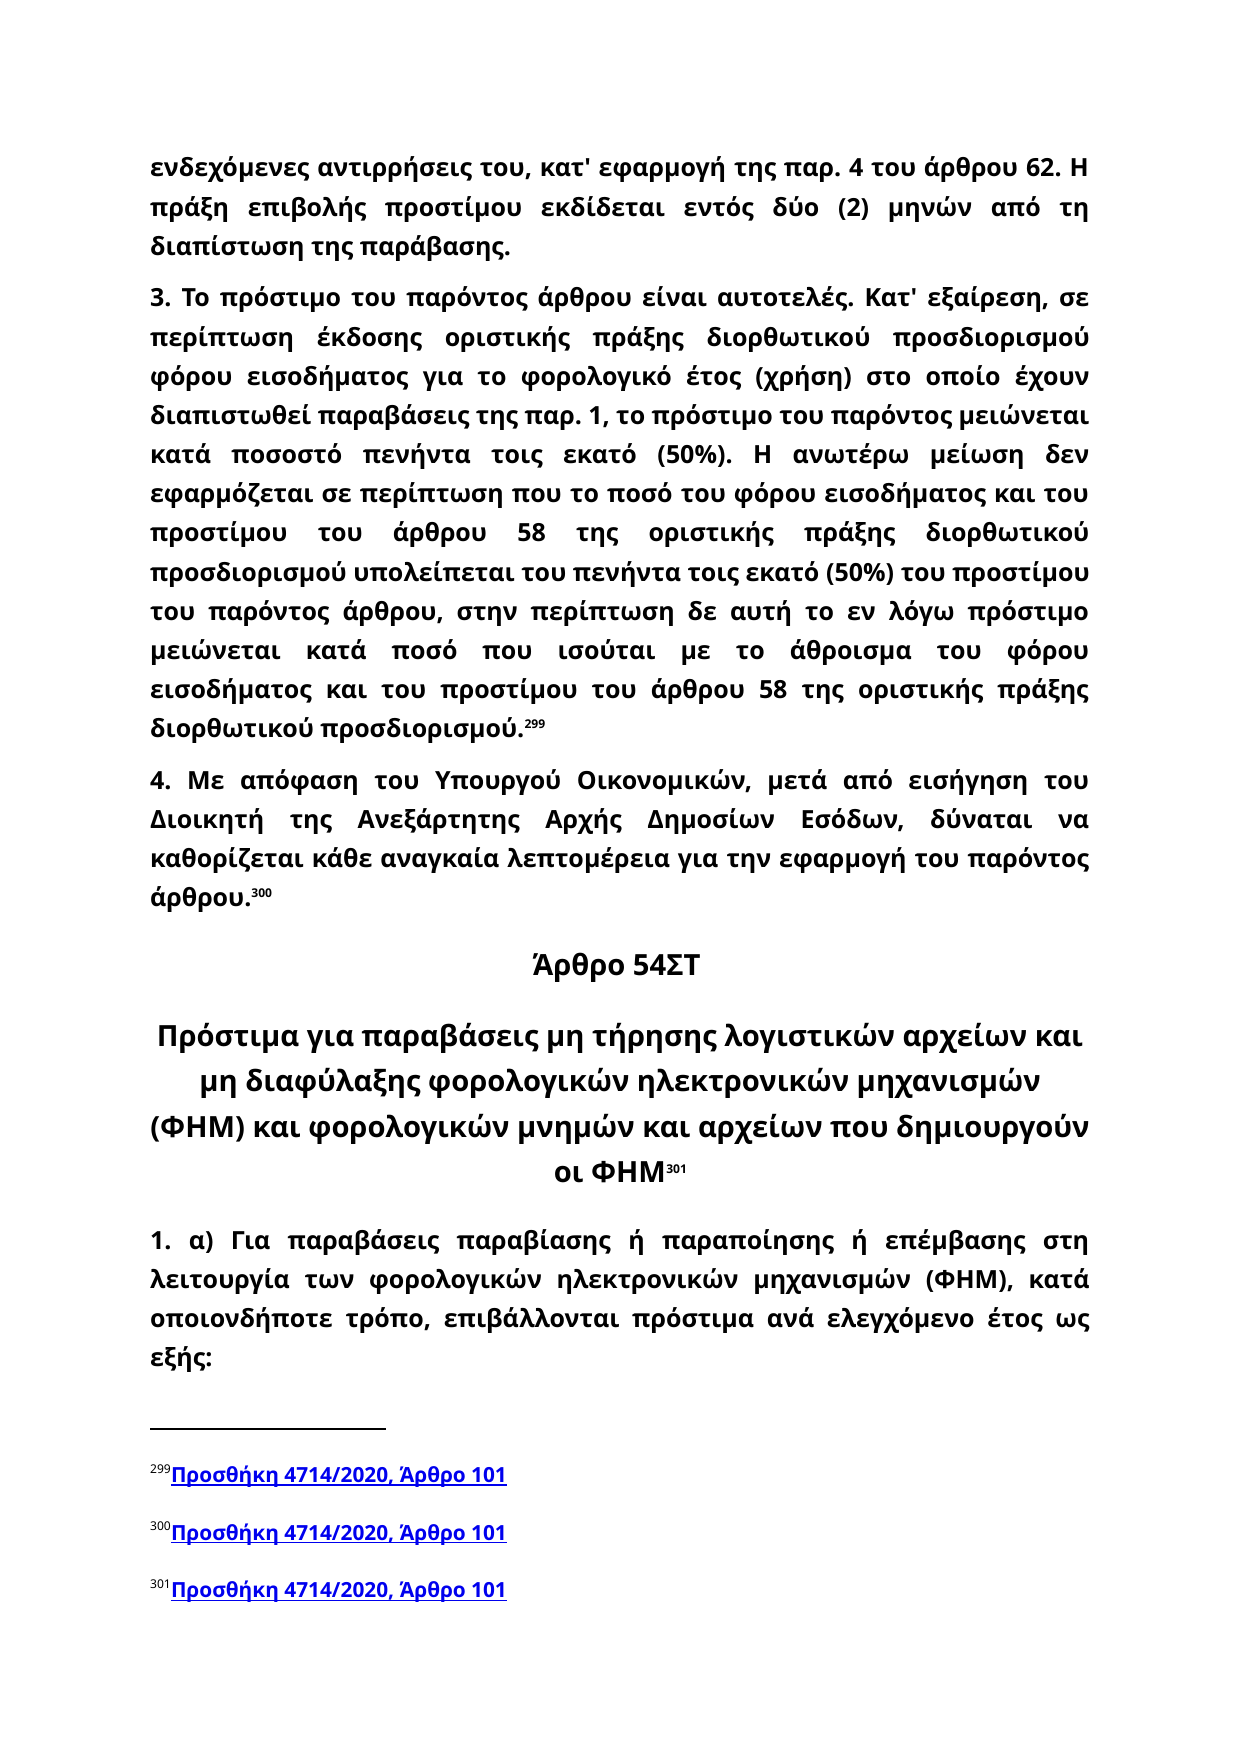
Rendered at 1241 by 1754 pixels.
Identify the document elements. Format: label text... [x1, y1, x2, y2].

text 1. α) Για παραβάσεις παραβίασης ή παραποίησης ή επέμβασης στη λειτουργία των φορολογικών ηλεκτρονικών μηχανισμών (ΦΗΜ), κατά οποιονδήποτε τρόπο, επιβάλλονται πρόστιμα ανά ελεγχόμενο έτος ως εξής: [150, 1222, 1090, 1374]
subtitle Άρθρο 54ΣΤ [150, 944, 1090, 984]
subtitle Πρόστιμα για παραβάσεις μη τήρησης λογιστικών αρχείων και μη διαφύλαξης φορολογικών ηλεκτρονικών μηχανισμών (ΦΗΜ) και φορολογικών μνημών και αρχείων που δημιουργούν οι ΦΗΜ [150, 1015, 1090, 1191]
text 3. Το πρόστιμο του παρόντος άρθρου είναι αυτοτελές. Κατ' εξαίρεση, σε περίπτωση έκδοσης οριστικής πράξης διορθωτικού προσδιορισμού φόρου εισοδήματος για το φορολογικό έτος (χρήση) στο οποίο έχουν διαπιστωθεί παραβάσεις της παρ. 1, το πρόστιμο του παρόντος μειώνεται κατά ποσοστό πενήντα τοις εκατό (50%). Η ανωτέρω μείωση δεν εφαρμόζεται σε περίπτωση που το ποσό του φόρου εισοδήματος και του προστίμου του άρθρου 58 της οριστικής πράξης διορθωτικού προσδιορισμού υπολείπεται του πενήντα τοις εκατό (50%) του προστίμου του παρόντος άρθρου, στην περίπτωση δε αυτή το εν λόγω πρόστιμο μειώνεται κατά ποσό που ισούται με το άθροισμα του φόρου εισοδήματος και του προστίμου του άρθρου 58 της οριστικής πράξης διορθωτικού προσδιορισμού. [150, 280, 1090, 745]
text 4. Με απόφαση του Υπουργού Οικονομικών, μετά από εισήγηση του Διοικητή της Ανεξάρτητης Αρχής Δημοσίων Εσόδων, δύναται να καθορίζεται κάθε αναγκαία λεπτομέρεια για την εφαρμογή του παρόντος άρθρου. [150, 762, 1090, 914]
text ενδεχόμενες αντιρρήσεις του, κατ' εφαρμογή της παρ. 4 του άρθρου 62. Η πράξη επιβολής προστίμου εκδίδεται εντός δύο (2) μηνών από τη διαπίστωση της παράβασης. [150, 150, 1090, 262]
text Προσθήκη 4714/2020, Άρθρο 101 [150, 1576, 1090, 1604]
text Προσθήκη 4714/2020, Άρθρο 101 [150, 1460, 1090, 1489]
text Προσθήκη 4714/2020, Άρθρο 101 [150, 1518, 1090, 1546]
